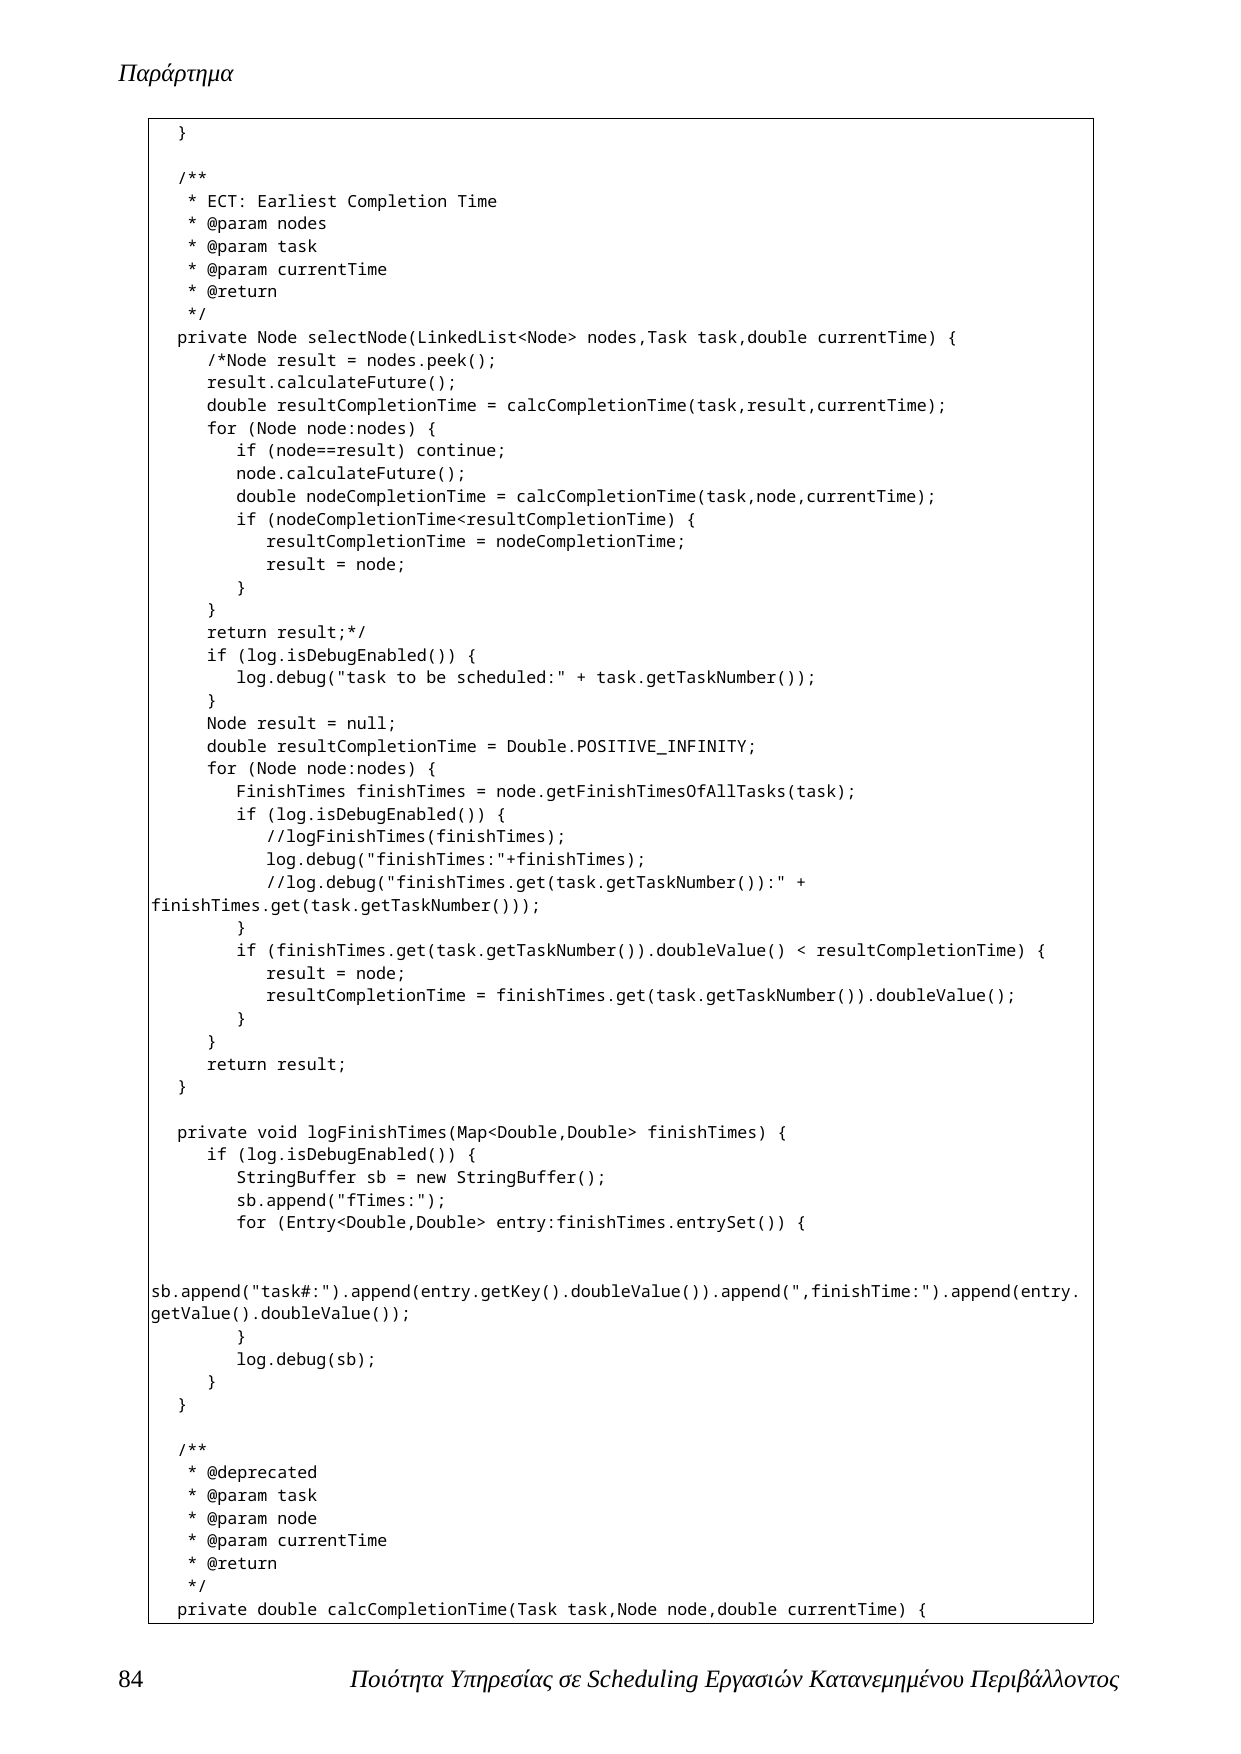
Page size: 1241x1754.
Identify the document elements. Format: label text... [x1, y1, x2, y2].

text * @param task [149, 232, 1093, 254]
text if (node==result) continue; [149, 436, 1093, 459]
text * @param currentTime [149, 1526, 1093, 1549]
text } [149, 1322, 1093, 1344]
text * ECT: Earliest Completion Time [149, 186, 1093, 209]
text /** [149, 1435, 1093, 1458]
text double resultCompletionTime = Double.POSITIVE_INFINITY; [149, 731, 1093, 754]
text if (log.isDebugEnabled()) { [149, 799, 1093, 822]
text private void logFinishTimes(Map<Double,Double> finishTimes) { [149, 1117, 1093, 1140]
text if (log.isDebugEnabled()) { [149, 640, 1093, 663]
text /** [149, 163, 1093, 186]
text for (Entry<Double,Double> entry:finishTimes.entrySet()) { [149, 1208, 1093, 1231]
text */ [149, 1571, 1093, 1594]
text * @param nodes [149, 209, 1093, 232]
text sb.append("task#:").append(entry.getKey().doubleValue()).append(",finishTime:").append(entry.getValue().doubleValue()); [149, 1231, 1093, 1322]
text } [149, 119, 1093, 144]
text * @param currentTime [149, 254, 1093, 277]
text FinishTimes finishTimes = node.getFinishTimesOfAllTasks(task); [149, 777, 1093, 799]
text * @return [149, 1549, 1093, 1571]
text result = node; [149, 549, 1093, 572]
text * @param node [149, 1503, 1093, 1526]
text private Node selectNode(LinkedList<Node> nodes,Task task,double currentTime) { [149, 322, 1093, 345]
text } [149, 1072, 1093, 1097]
text //log.debug("finishTimes.get(task.getTaskNumber()):" + finishTimes.get(task.getTaskNumber())); [149, 867, 1093, 913]
text } [149, 595, 1093, 618]
text log.debug("task to be scheduled:" + task.getTaskNumber()); [149, 663, 1093, 686]
text } [149, 1390, 1093, 1415]
text } [149, 1004, 1093, 1026]
text private double calcCompletionTime(Task task,Node node,double currentTime) { [149, 1594, 1093, 1623]
text for (Node node:nodes) { [149, 754, 1093, 777]
text Node result = null; [149, 708, 1093, 731]
text //logFinishTimes(finishTimes); [149, 822, 1093, 845]
text } [149, 686, 1093, 708]
text if (nodeCompletionTime<resultCompletionTime) { [149, 504, 1093, 527]
text * @return [149, 277, 1093, 300]
text for (Node node:nodes) { [149, 413, 1093, 436]
text log.debug(sb); [149, 1344, 1093, 1367]
text node.calculateFuture(); [149, 459, 1093, 481]
text log.debug("finishTimes:"+finishTimes); [149, 845, 1093, 867]
text return result;*/ [149, 618, 1093, 640]
text resultCompletionTime = nodeCompletionTime; [149, 527, 1093, 549]
text result = node; [149, 958, 1093, 981]
text } [149, 572, 1093, 595]
text double resultCompletionTime = calcCompletionTime(task,result,currentTime); [149, 391, 1093, 413]
text result.calculateFuture(); [149, 368, 1093, 391]
text * @param task [149, 1481, 1093, 1503]
text StringBuffer sb = new StringBuffer(); [149, 1163, 1093, 1185]
text /*Node result = nodes.peek(); [149, 345, 1093, 368]
text } [149, 1367, 1093, 1390]
text return result; [149, 1049, 1093, 1072]
text } [149, 1026, 1093, 1049]
text */ [149, 300, 1093, 322]
text if (log.isDebugEnabled()) { [149, 1140, 1093, 1163]
text resultCompletionTime = finishTimes.get(task.getTaskNumber()).doubleValue(); [149, 981, 1093, 1004]
text double nodeCompletionTime = calcCompletionTime(task,node,currentTime); [149, 481, 1093, 504]
text if (finishTimes.get(task.getTaskNumber()).doubleValue() < resultCompletionTime) { [149, 936, 1093, 958]
text * @deprecated [149, 1458, 1093, 1481]
text sb.append("fTimes:"); [149, 1185, 1093, 1208]
text } [149, 913, 1093, 936]
